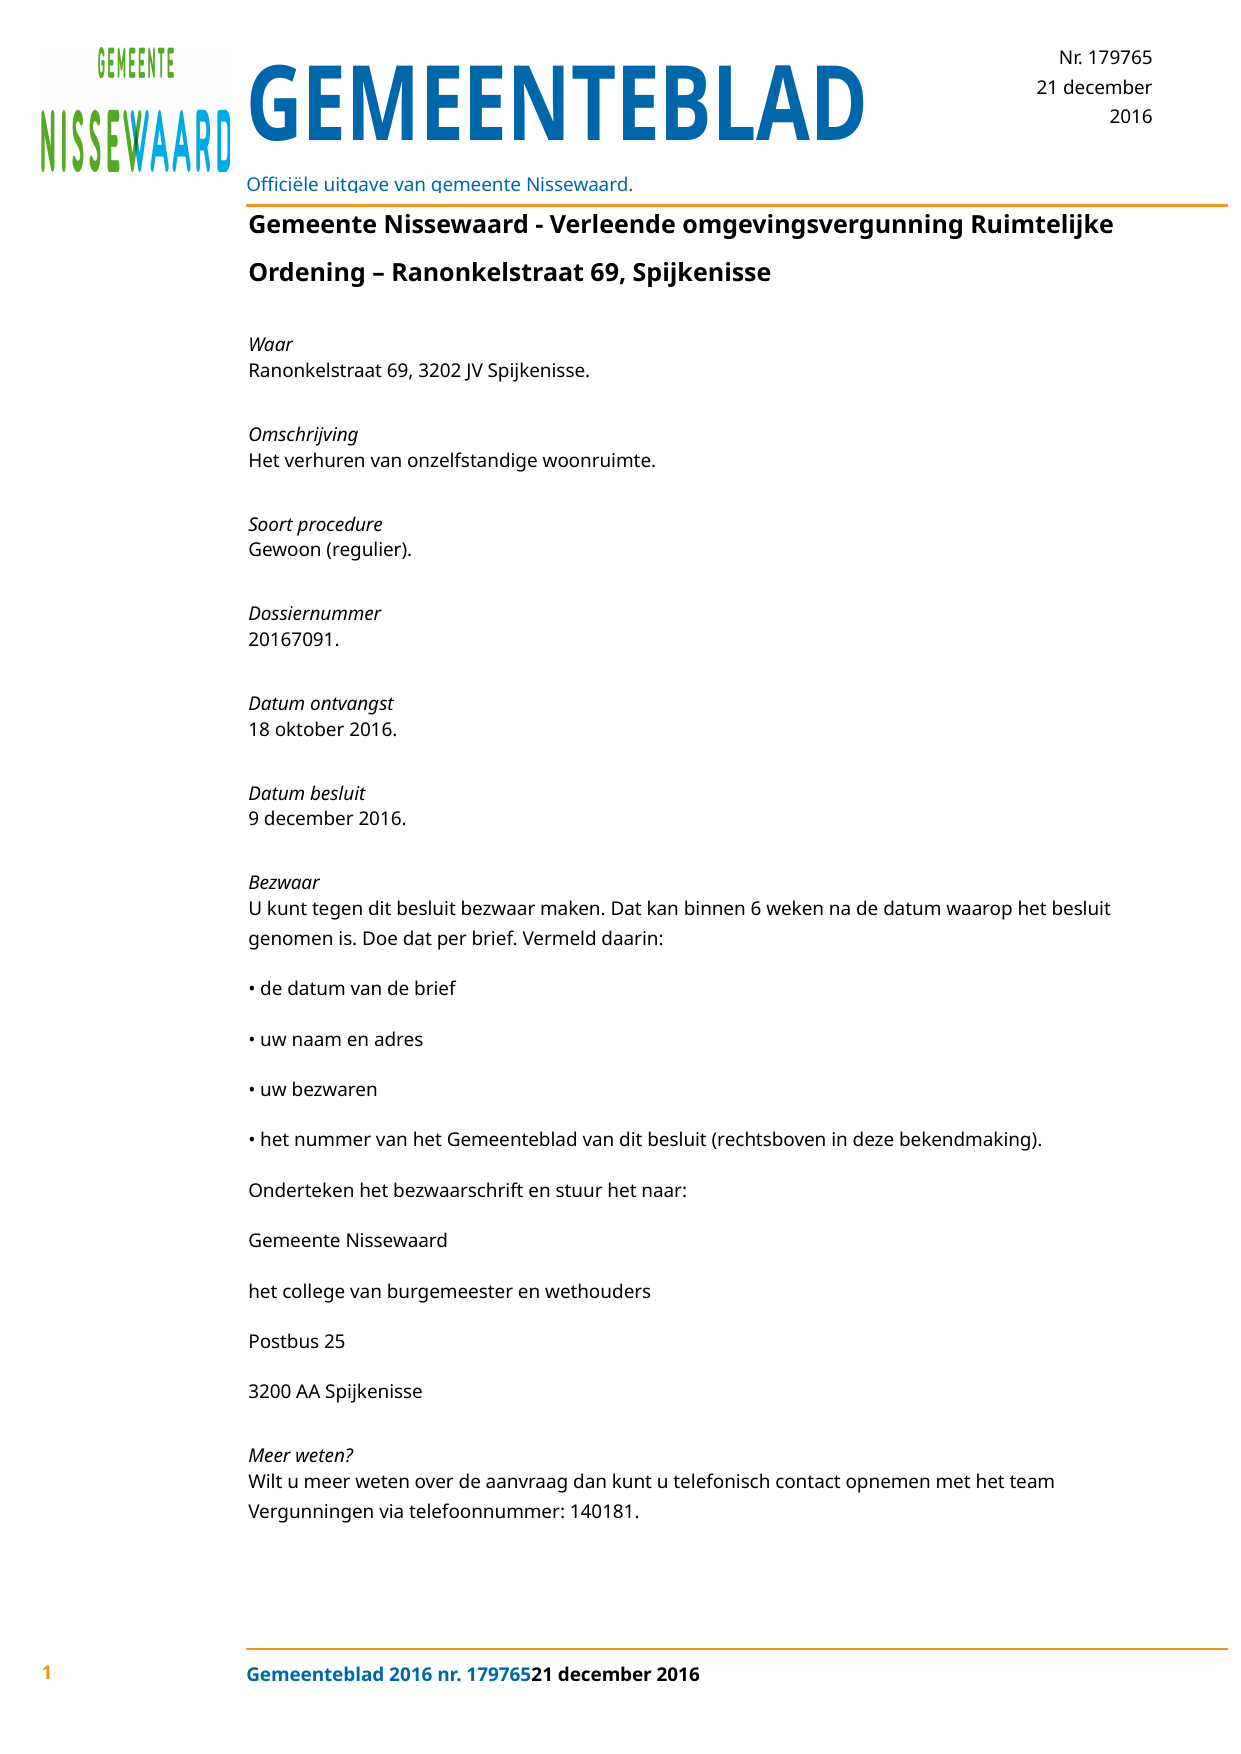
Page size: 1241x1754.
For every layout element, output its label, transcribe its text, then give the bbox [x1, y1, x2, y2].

text Postbus 25 [248, 1328, 1152, 1354]
picture [222, 122, 227, 160]
text Waar [248, 331, 1152, 357]
picture [154, 157, 165, 172]
text • uw naam en adres [248, 1026, 1152, 1051]
text het college van burgemeester en wethouders [248, 1278, 1152, 1303]
picture [201, 122, 206, 138]
text Bezwaar [248, 869, 1152, 895]
text • het nummer van het Gemeenteblad van dit besluit (rechtsboven in deze bekendmaking). [248, 1127, 1152, 1152]
picture [176, 157, 187, 172]
text Meer weten? [248, 1443, 1152, 1468]
text 18 oktober 2016. [248, 716, 1152, 742]
text Gemeente Nissewaard - Verleende omgevingsvergunning Ruimtelijke Ordening – Ranonkelstraat 69, Spijkenisse [248, 207, 1152, 288]
text Onderteken het bezwaarschrift en stuur het naar: [248, 1177, 1152, 1203]
text • de datum van de brief [248, 975, 1152, 1001]
text Ranonkelstraat 69, 3202 JV Spijkenisse. [248, 357, 1152, 383]
text 9 december 2016. [248, 806, 1152, 831]
text Dossiernummer [248, 601, 1152, 626]
text Gemeente Nissewaard [248, 1227, 1152, 1253]
text Het verhuren van onzelfstandige woonruimte. [248, 447, 1152, 473]
text Omschrijving [248, 421, 1152, 447]
picture [41, 47, 231, 172]
text • uw bezwaren [248, 1076, 1152, 1102]
text Datum besluit [248, 780, 1152, 806]
text Soort procedure [248, 511, 1152, 537]
text 20167091. [248, 626, 1152, 652]
text 3200 AA Spijkenisse [248, 1379, 1152, 1404]
text Wilt u meer weten over de aanvraag dan kunt u telefonisch contact opnemen met het team Vergunningen via telefoonnummer: 140181. [248, 1468, 1152, 1524]
picture [200, 151, 206, 172]
text Gewoon (regulier). [248, 537, 1152, 562]
text U kunt tegen dit besluit bezwaar maken. Dat kan binnen 6 weken na de datum waarop het besluit genomen is. Doe dat per brief. Vermeld daarin: [248, 895, 1152, 951]
text Datum ontvangst [248, 690, 1152, 716]
